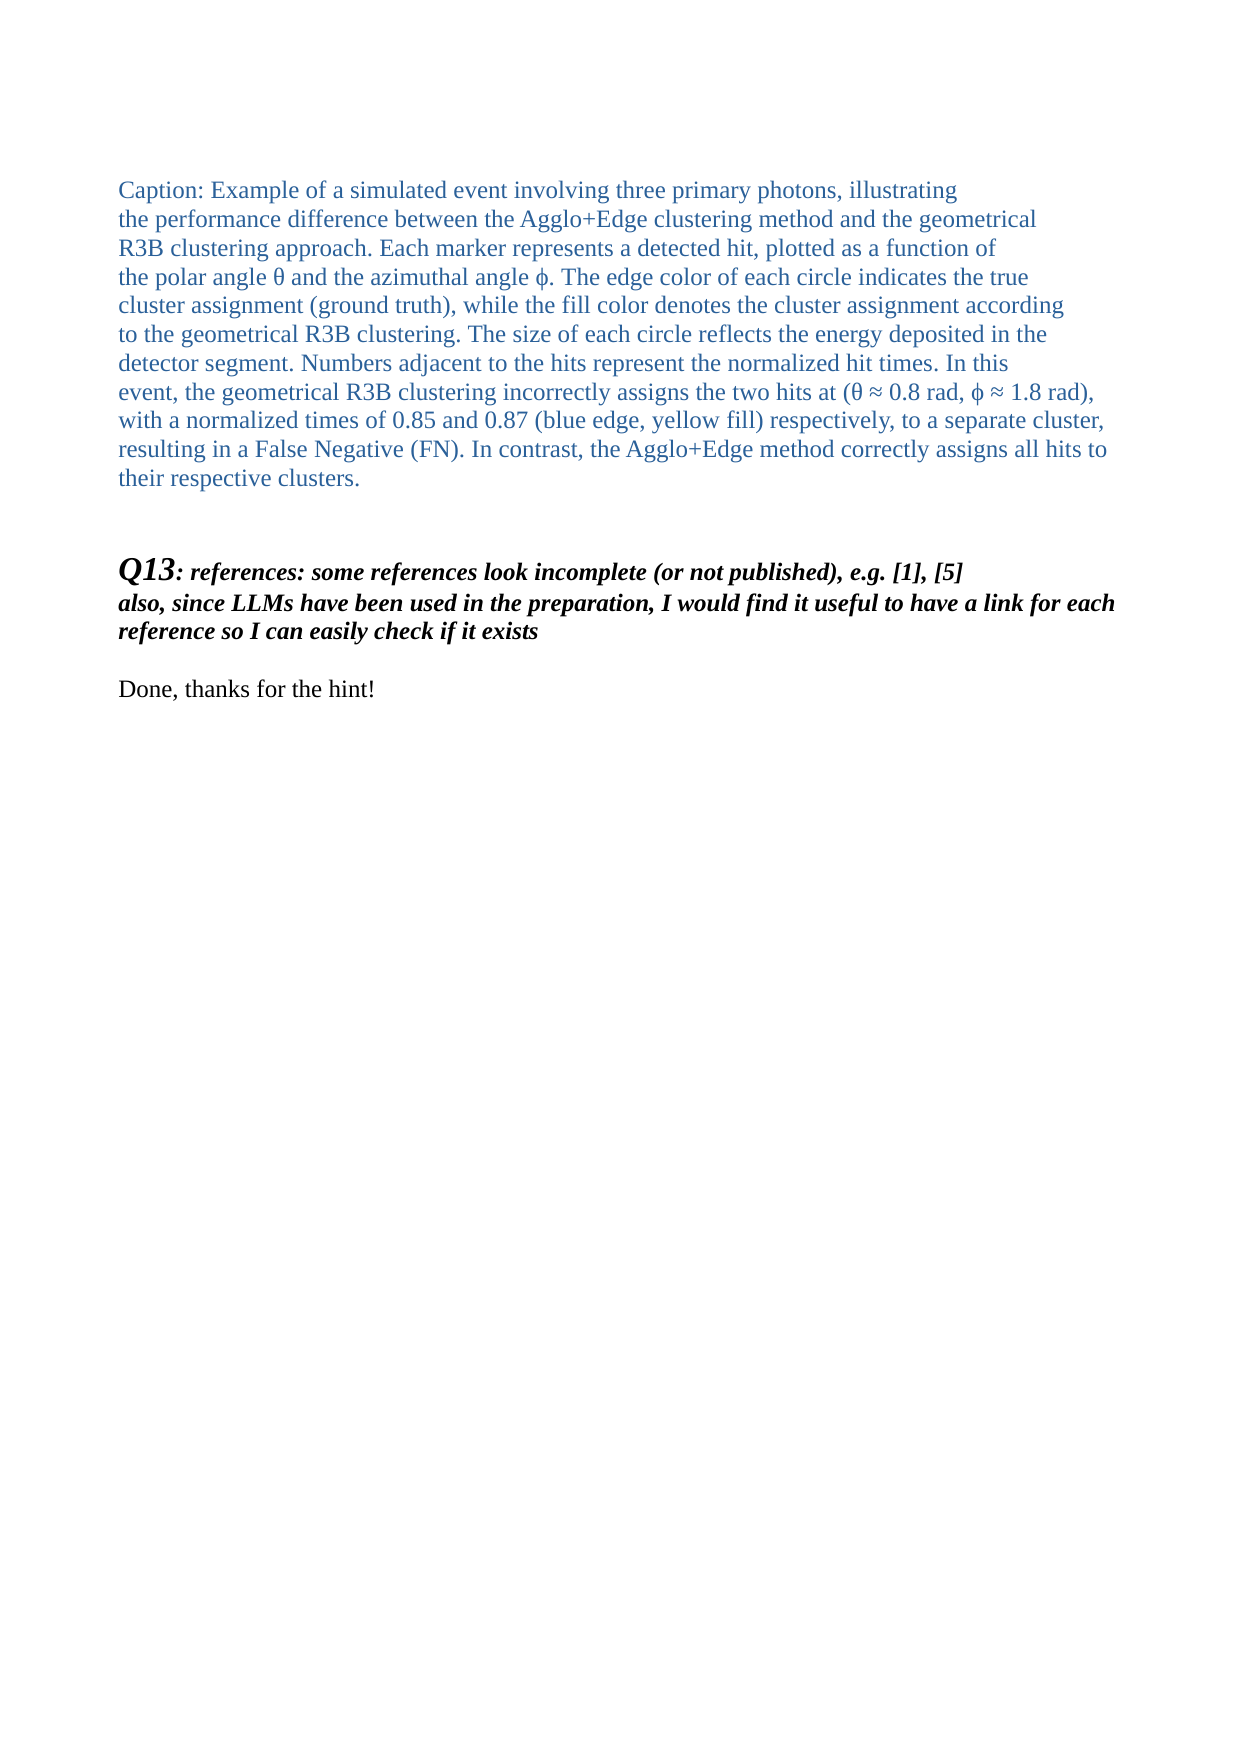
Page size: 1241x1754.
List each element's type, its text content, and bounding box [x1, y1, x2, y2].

text the polar angle θ and the azimuthal angle ϕ. The edge color of each circle indicates the true [118, 262, 1122, 291]
text cluster assignment (ground truth), while the fill color denotes the cluster assignment according [118, 291, 1122, 319]
text Q13: references: some references look incomplete (or not published), e.g. [1], [5] [118, 549, 1122, 588]
text detector segment. Numbers adjacent to the hits represent the normalized hit times. In this [118, 348, 1122, 377]
text with a normalized times of 0.85 and 0.87 (blue edge, yellow fill) respectively, to a separate cluster, resulting in a False Negative (FN). In contrast, the Agglo+Edge method correctly assigns all hits to their respective clusters. [118, 406, 1122, 492]
text R3B clustering approach. Each marker represents a detected hit, plotted as a function of [118, 233, 1122, 262]
text the performance difference between the Agglo+Edge clustering method and the geometrical [118, 204, 1122, 233]
text to the geometrical R3B clustering. The size of each circle reflects the energy deposited in the [118, 319, 1122, 348]
text Caption: Example of a simulated event involving three primary photons, illustrating [118, 176, 1122, 204]
text Done, thanks for the hint! [118, 674, 1122, 703]
text event, the geometrical R3B clustering incorrectly assigns the two hits at (θ ≈ 0.8 rad, ϕ ≈ 1.8 rad), [118, 377, 1122, 406]
text also, since LLMs have been used in the preparation, I would find it useful to have a link for each reference so I can easily check if it exists [118, 588, 1122, 645]
